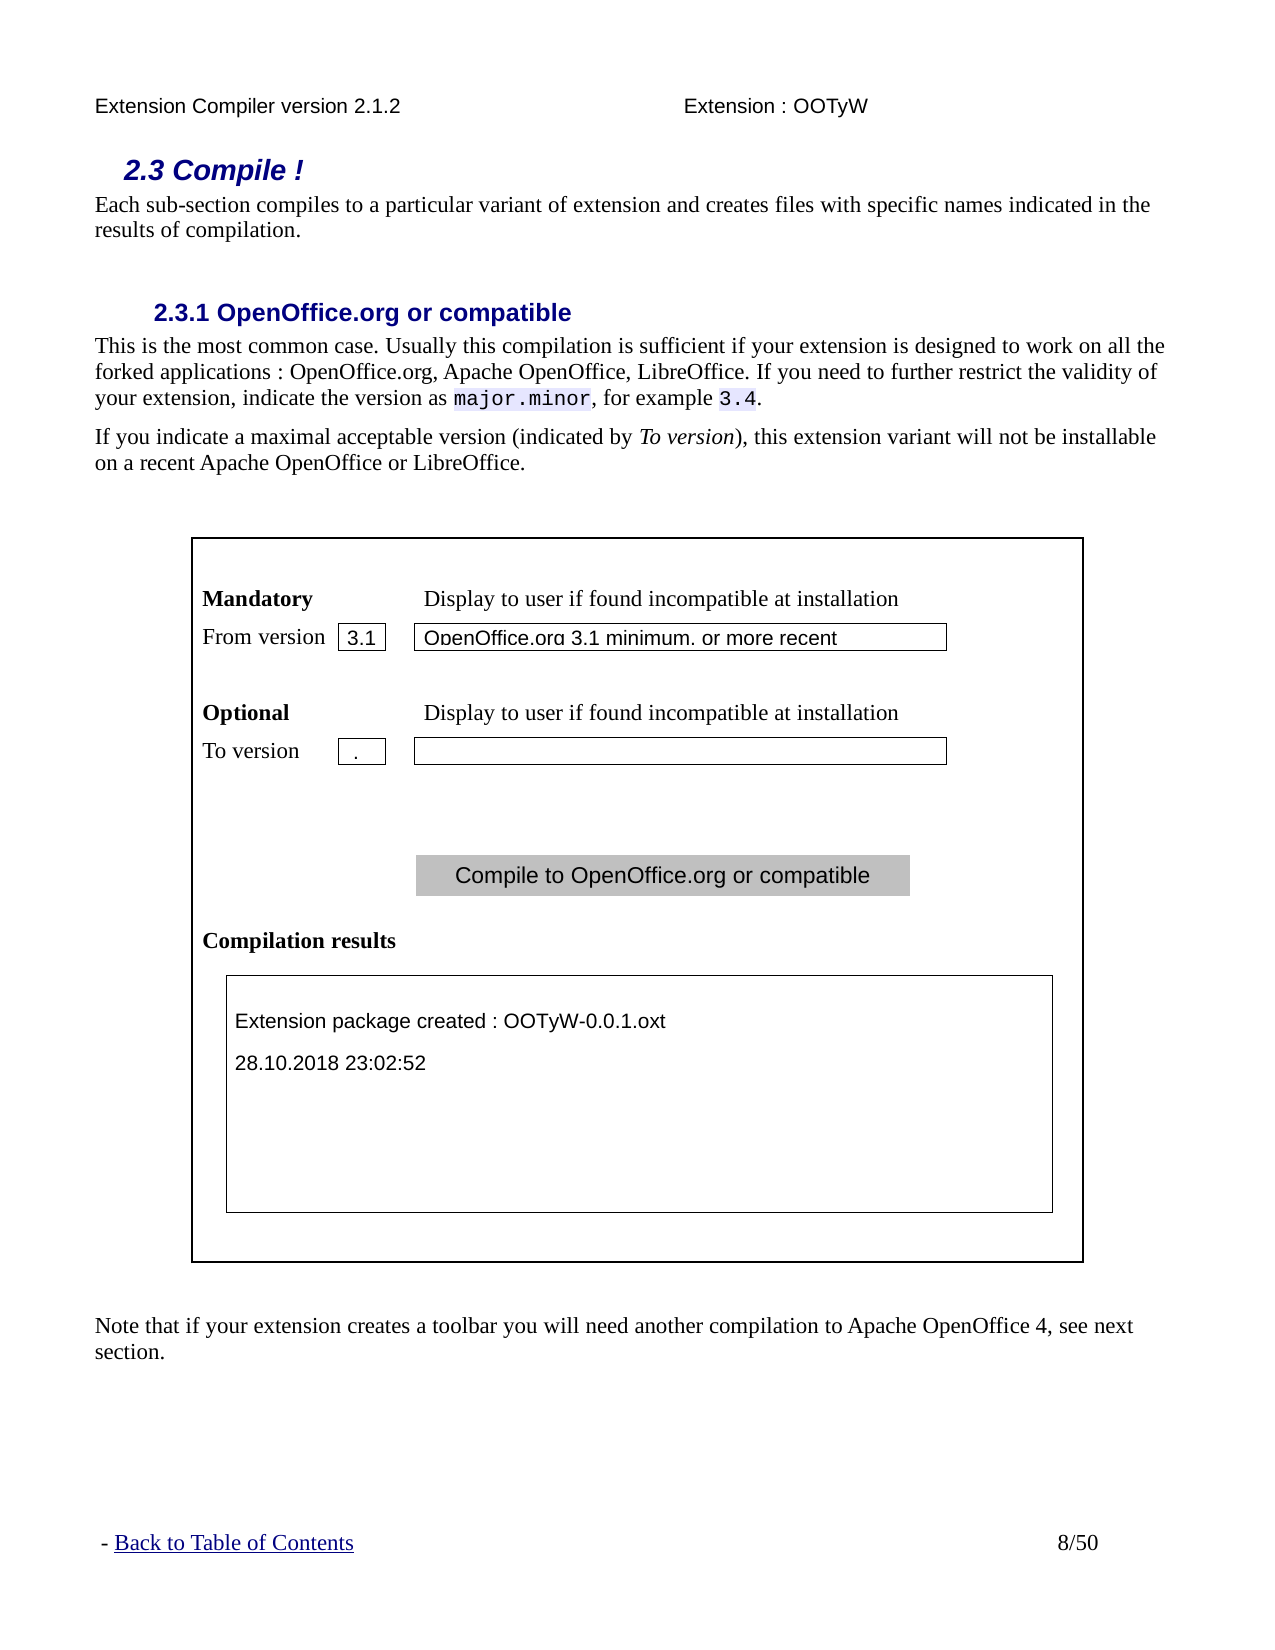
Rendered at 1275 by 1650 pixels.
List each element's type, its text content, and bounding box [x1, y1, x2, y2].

text Each sub-section compiles to a particular variant of extension and creates files with specific names indicated in the results of compilation. [94, 192, 1181, 243]
text [386, 624, 414, 650]
text Compilation results [202, 928, 1073, 954]
text From version [202, 624, 338, 650]
subtitle OpenOffice.org or compatible [153, 299, 1181, 327]
text If you indicate a maximal acceptable version (indicated by To version), this extension variant will not be installable on a recent Apache OpenOffice or LibreOffice. [94, 424, 1181, 475]
text Mandatory Display to user if found incompatible at installation [202, 586, 1073, 612]
text [386, 738, 414, 764]
text This is the most common case. Usually this compilation is sufficient if your extension is designed to work on all the forked applications : OpenOffice.org, Apache OpenOffice, LibreOffice. If you need to further restrict the validity of your extension, indicate the version as major.minor, for example 3.4. [94, 333, 1181, 411]
subtitle Compile ! [124, 153, 1181, 186]
text To version [202, 738, 338, 764]
text [947, 624, 1073, 650]
text Note that if your extension creates a toolbar you will need another compilation to Apache OpenOffice 4, see next section. [94, 1313, 1181, 1364]
text Optional Display to user if found incompatible at installation [202, 700, 1073, 726]
text [947, 738, 1073, 764]
